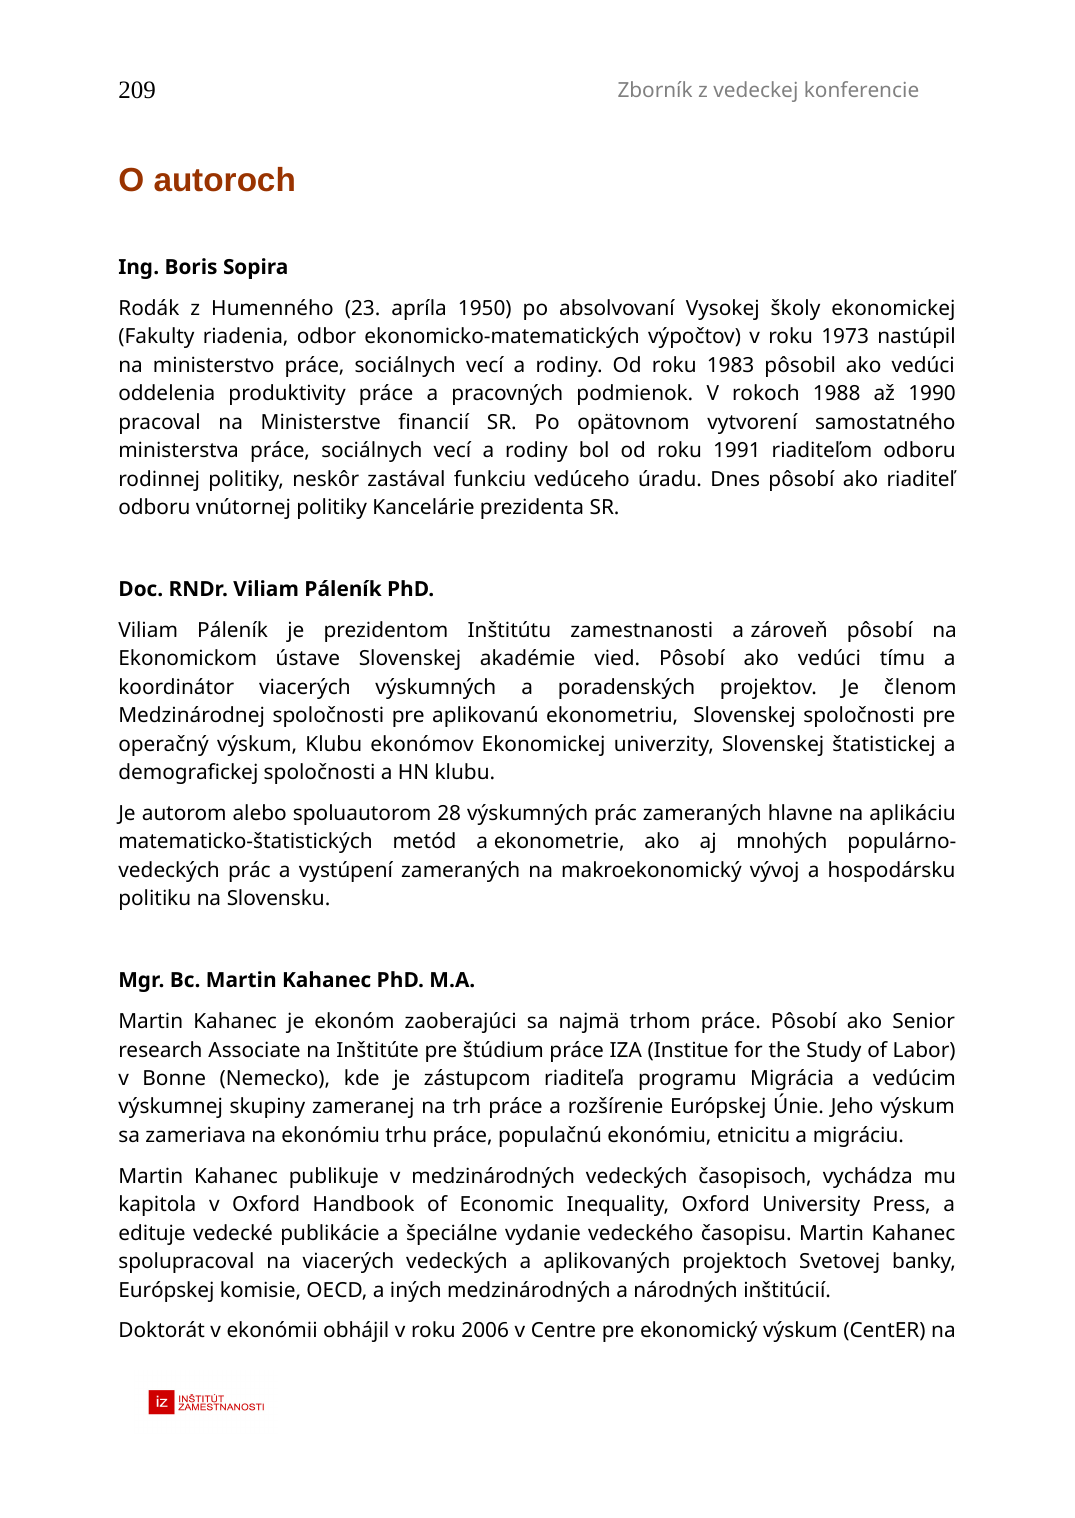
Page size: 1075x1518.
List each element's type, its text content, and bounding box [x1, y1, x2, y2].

text O autoroch [118, 160, 957, 199]
text Viliam Páleník je prezidentom Inštitútu zamestnanosti a zároveň pôsobí na Ekonomickom ústave Slovenskej akadémie vied. Pôsobí ako vedúci tímu a koordinátor viacerých výskumných a poradenských projektov. Je členom Medzinárodnej spoločnosti pre aplikovanú ekonometriu, Slovenskej spoločnosti pre operačný výskum, Klubu ekonómov Ekonomickej univerzity, Slovenskej štatistickej a demografickej spoločnosti a HN klubu. [118, 615, 957, 786]
text Ing. Boris Sopira [118, 252, 957, 281]
text Martin Kahanec publikuje v medzinárodných vedeckých časopisoch, vychádza mu kapitola v Oxford Handbook of Economic Inequality, Oxford University Press, a edituje vedecké publikácie a špeciálne vydanie vedeckého časopisu. Martin Kahanec spolupracoval na viacerých vedeckých a aplikovaných projektoch Svetovej banky, Európskej komisie, OECD, a iných medzinárodných a národných inštitúcií. [118, 1161, 957, 1303]
text Mgr. Bc. Martin Kahanec PhD. M.A. [118, 965, 957, 994]
text Doktorát v ekonómii obhájil v roku 2006 v Centre pre ekonomický výskum (CentER) na [118, 1316, 957, 1344]
text Martin Kahanec je ekonóm zaoberajúci sa najmä trhom práce. Pôsobí ako Senior research Associate na Inštitúte pre štúdium práce IZA (Institue for the Study of Labor) v Bonne (Nemecko), kde je zástupcom riaditeľa programu Migrácia a vedúcim výskumnej skupiny zameranej na trh práce a rozšírenie Európskej Únie. Jeho výskum sa zameriava na ekonómiu trhu práce, populačnú ekonómiu, etnicitu a migráciu. [118, 1006, 957, 1148]
text Doc. RNDr. Viliam Páleník PhD. [118, 574, 957, 602]
text Je autorom alebo spoluautorom 28 výskumných prác zameraných hlavne na aplikáciu matematicko-štatistických metód a ekonometrie, ako aj mnohých populárno-vedeckých prác a vystúpení zameraných na makroekonomický vývoj a hospodársku politiku na Slovensku. [118, 798, 957, 912]
text Rodák z Humenného (23. apríla 1950) po absolvovaní Vysokej školy ekonomickej (Fakulty riadenia, odbor ekonomicko-matematických výpočtov) v roku 1973 nastúpil na ministerstvo práce, sociálnych vecí a rodiny. Od roku 1983 pôsobil ako vedúci oddelenia produktivity práce a pracovných podmienok. V rokoch 1988 až 1990 pracoval na Ministerstve financií SR. Po opätovnom vytvorení samostatného ministerstva práce, sociálnych vecí a rodiny bol od roku 1991 riaditeľom odboru rodinnej politiky, neskôr zastával funkciu vedúceho úradu. Dnes pôsobí ako riaditeľ odboru vnútornej politiky Kancelárie prezidenta SR. [118, 293, 957, 521]
picture [134, 1370, 278, 1434]
